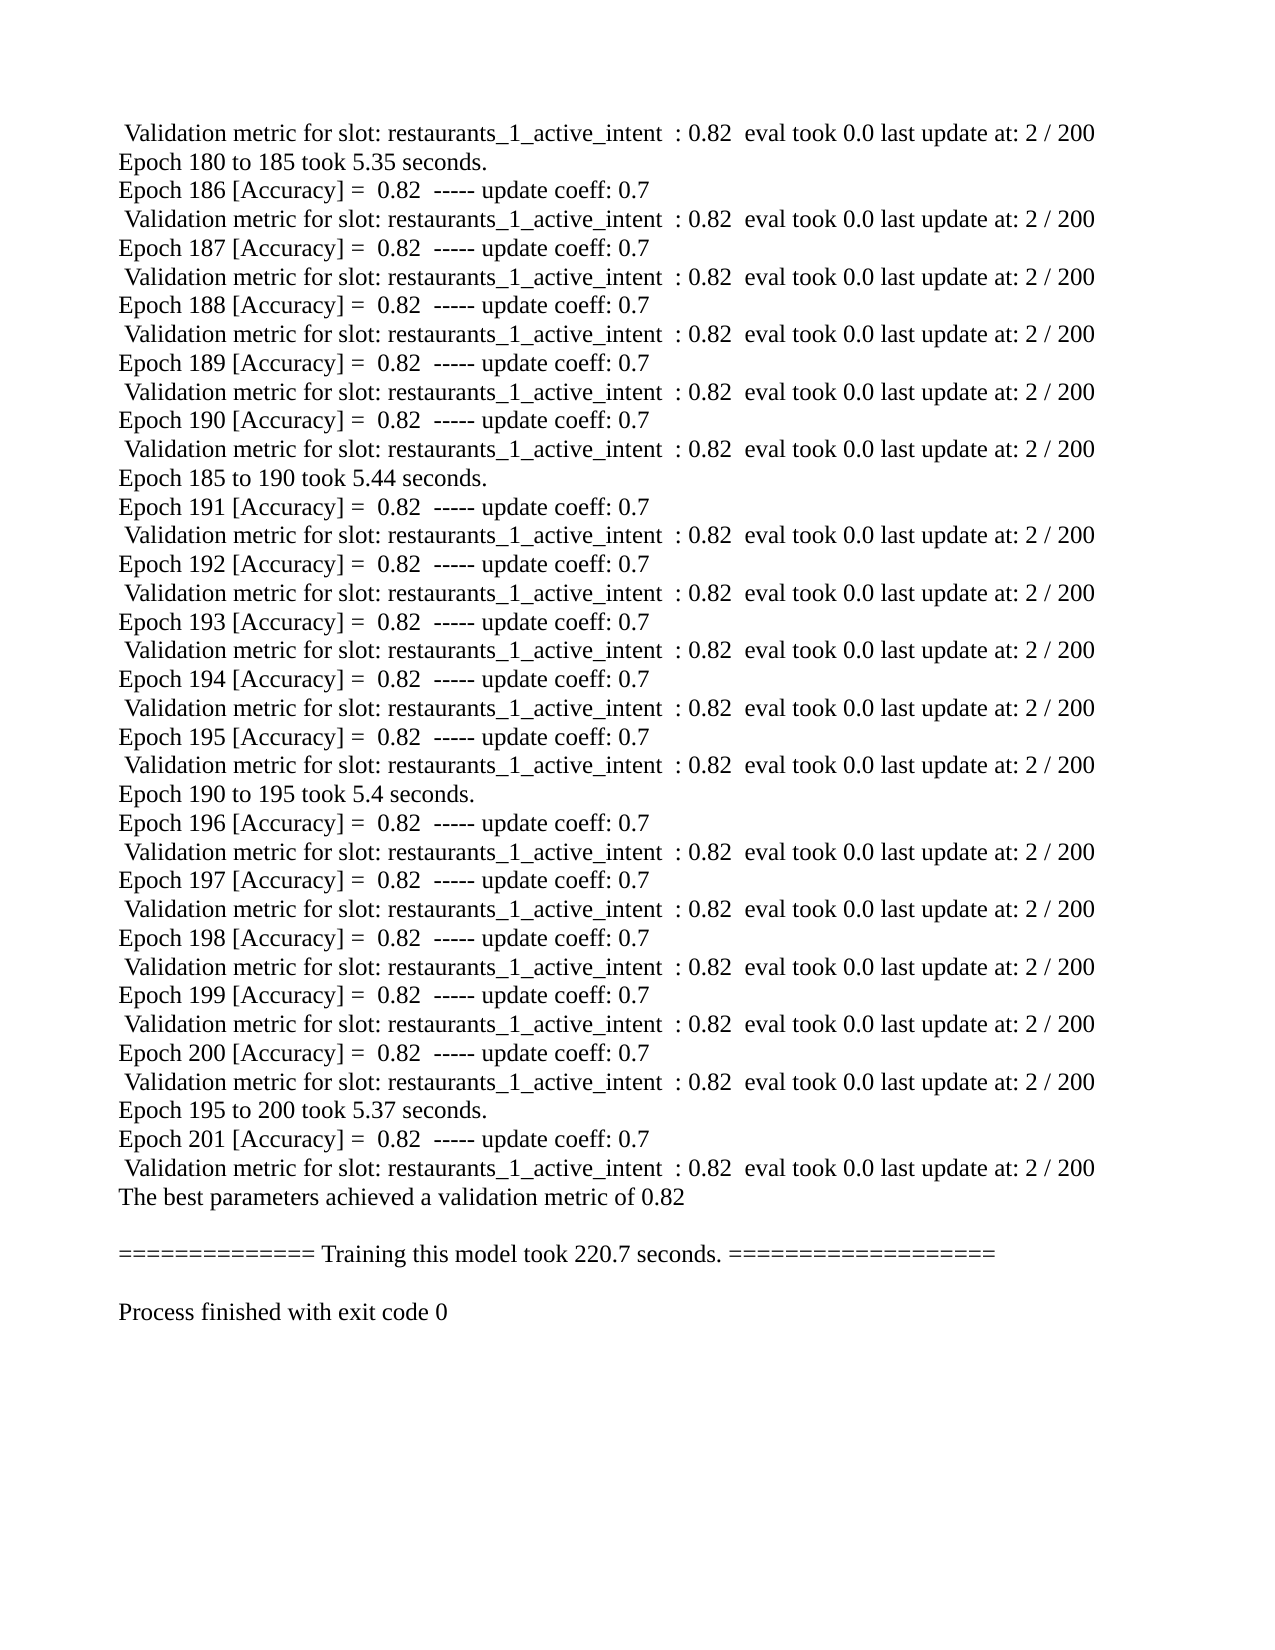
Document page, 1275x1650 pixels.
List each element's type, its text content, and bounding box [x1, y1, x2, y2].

text Validation metric for slot: restaurants_1_active_intent : 0.82 eval took 0.0 last update at: 2 / 200 [118, 262, 1157, 291]
text Epoch 192 [Accuracy] = 0.82 ----- update coeff: 0.7 [118, 549, 1157, 578]
text Epoch 189 [Accuracy] = 0.82 ----- update coeff: 0.7 [118, 348, 1157, 377]
text Validation metric for slot: restaurants_1_active_intent : 0.82 eval took 0.0 last update at: 2 / 200 [118, 118, 1157, 147]
text Validation metric for slot: restaurants_1_active_intent : 0.82 eval took 0.0 last update at: 2 / 200 [118, 636, 1157, 664]
text Validation metric for slot: restaurants_1_active_intent : 0.82 eval took 0.0 last update at: 2 / 200 [118, 1067, 1157, 1096]
text Validation metric for slot: restaurants_1_active_intent : 0.82 eval took 0.0 last update at: 2 / 200 [118, 377, 1157, 406]
text Epoch 195 [Accuracy] = 0.82 ----- update coeff: 0.7 [118, 722, 1157, 751]
text Epoch 198 [Accuracy] = 0.82 ----- update coeff: 0.7 [118, 923, 1157, 952]
text Epoch 197 [Accuracy] = 0.82 ----- update coeff: 0.7 [118, 866, 1157, 894]
text Epoch 196 [Accuracy] = 0.82 ----- update coeff: 0.7 [118, 808, 1157, 837]
text Epoch 195 to 200 took 5.37 seconds. [118, 1096, 1157, 1124]
text Process finished with exit code 0 [118, 1297, 1157, 1326]
text Epoch 190 to 195 took 5.4 seconds. [118, 779, 1157, 808]
text Validation metric for slot: restaurants_1_active_intent : 0.82 eval took 0.0 last update at: 2 / 200 [118, 204, 1157, 233]
text Validation metric for slot: restaurants_1_active_intent : 0.82 eval took 0.0 last update at: 2 / 200 [118, 319, 1157, 348]
text Validation metric for slot: restaurants_1_active_intent : 0.82 eval took 0.0 last update at: 2 / 200 [118, 521, 1157, 549]
text Epoch 191 [Accuracy] = 0.82 ----- update coeff: 0.7 [118, 492, 1157, 521]
text Epoch 188 [Accuracy] = 0.82 ----- update coeff: 0.7 [118, 291, 1157, 319]
text Validation metric for slot: restaurants_1_active_intent : 0.82 eval took 0.0 last update at: 2 / 200 [118, 1009, 1157, 1038]
text Epoch 194 [Accuracy] = 0.82 ----- update coeff: 0.7 [118, 664, 1157, 693]
text Validation metric for slot: restaurants_1_active_intent : 0.82 eval took 0.0 last update at: 2 / 200 [118, 693, 1157, 722]
text Epoch 200 [Accuracy] = 0.82 ----- update coeff: 0.7 [118, 1038, 1157, 1067]
text Epoch 199 [Accuracy] = 0.82 ----- update coeff: 0.7 [118, 981, 1157, 1009]
text Epoch 185 to 190 took 5.44 seconds. [118, 463, 1157, 492]
text Validation metric for slot: restaurants_1_active_intent : 0.82 eval took 0.0 last update at: 2 / 200 [118, 837, 1157, 866]
text ============== Training this model took 220.7 seconds. =================== [118, 1239, 1157, 1268]
text Validation metric for slot: restaurants_1_active_intent : 0.82 eval took 0.0 last update at: 2 / 200 [118, 434, 1157, 463]
text Epoch 180 to 185 took 5.35 seconds. [118, 147, 1157, 176]
text Epoch 187 [Accuracy] = 0.82 ----- update coeff: 0.7 [118, 233, 1157, 262]
text Epoch 193 [Accuracy] = 0.82 ----- update coeff: 0.7 [118, 607, 1157, 636]
text The best parameters achieved a validation metric of 0.82 [118, 1182, 1157, 1211]
text Epoch 186 [Accuracy] = 0.82 ----- update coeff: 0.7 [118, 176, 1157, 204]
text Epoch 201 [Accuracy] = 0.82 ----- update coeff: 0.7 [118, 1124, 1157, 1153]
text Validation metric for slot: restaurants_1_active_intent : 0.82 eval took 0.0 last update at: 2 / 200 [118, 751, 1157, 779]
text Validation metric for slot: restaurants_1_active_intent : 0.82 eval took 0.0 last update at: 2 / 200 [118, 578, 1157, 607]
text Validation metric for slot: restaurants_1_active_intent : 0.82 eval took 0.0 last update at: 2 / 200 [118, 894, 1157, 923]
text Epoch 190 [Accuracy] = 0.82 ----- update coeff: 0.7 [118, 406, 1157, 434]
text Validation metric for slot: restaurants_1_active_intent : 0.82 eval took 0.0 last update at: 2 / 200 [118, 1153, 1157, 1182]
text Validation metric for slot: restaurants_1_active_intent : 0.82 eval took 0.0 last update at: 2 / 200 [118, 952, 1157, 981]
